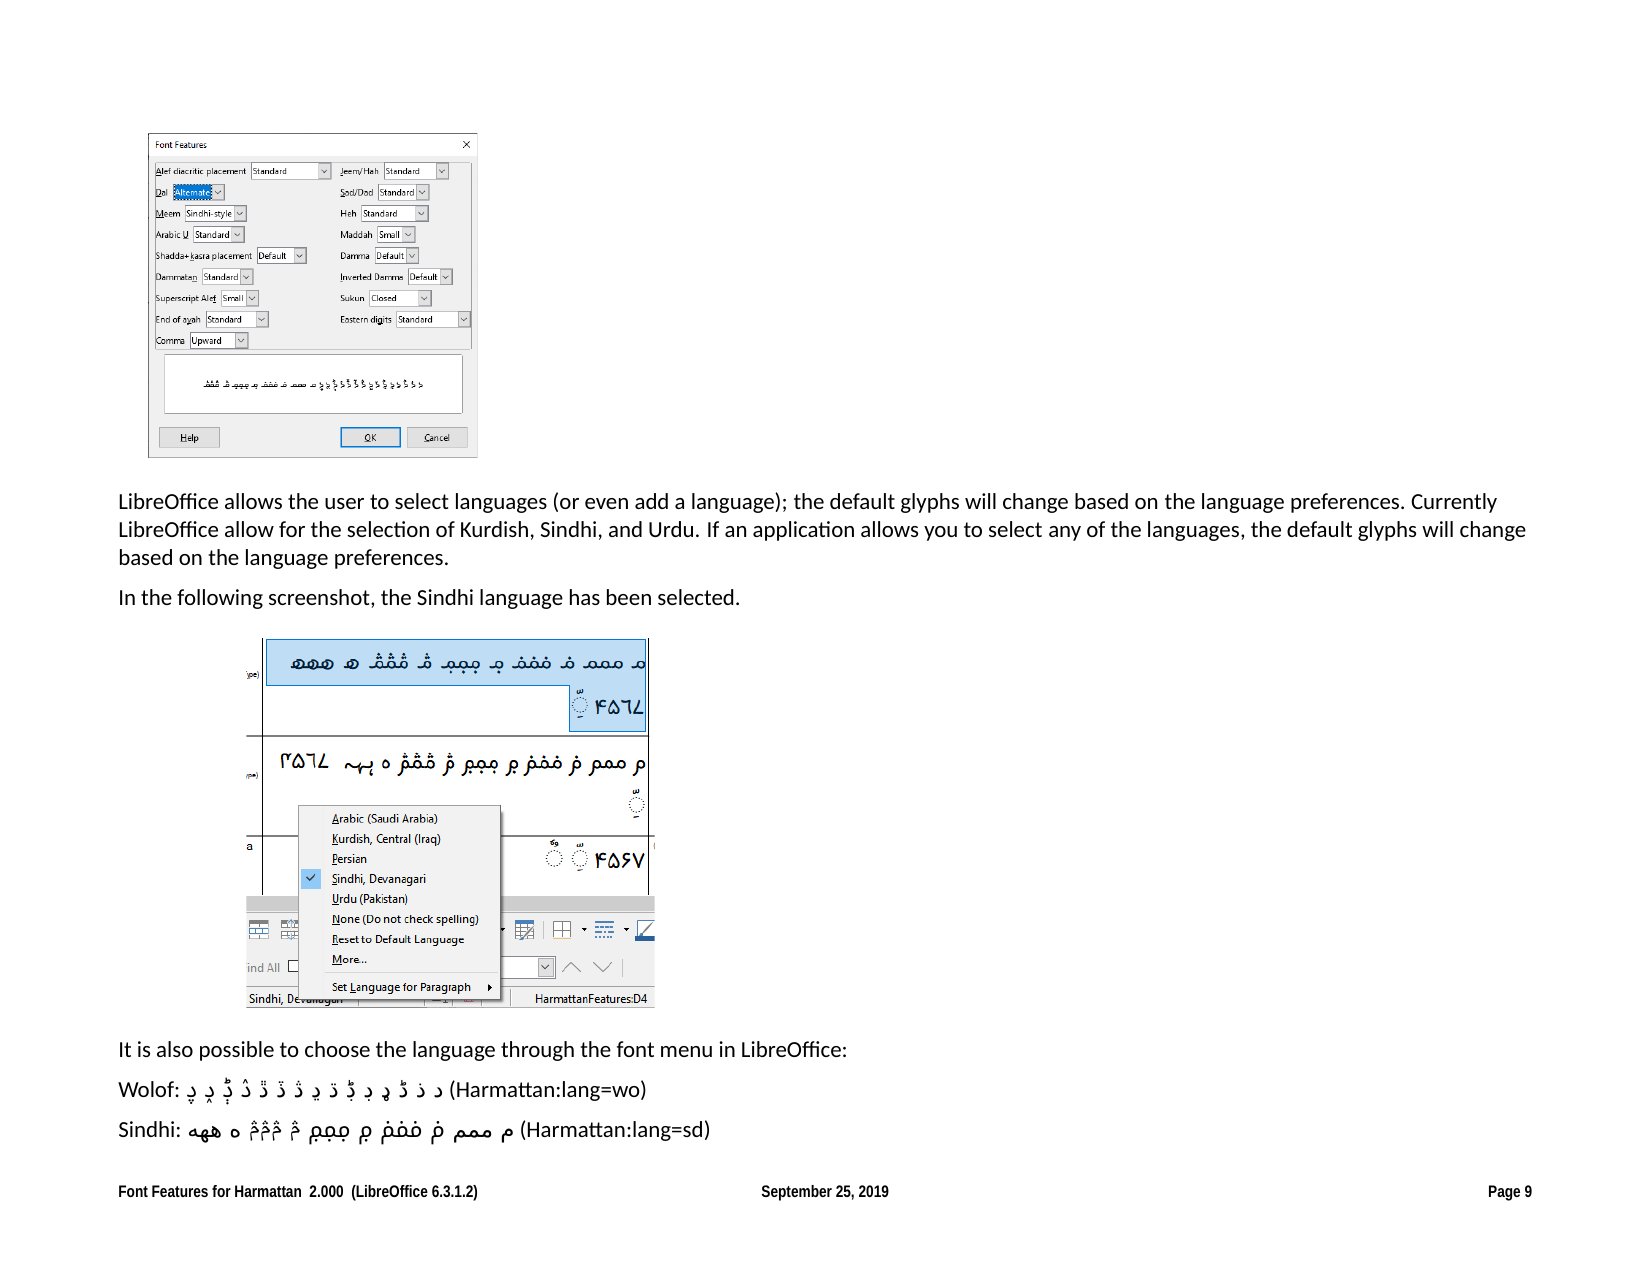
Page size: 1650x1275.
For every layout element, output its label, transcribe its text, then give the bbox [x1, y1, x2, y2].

picture [246, 638, 655, 1008]
text Wolof: د ذ ڈ ډ ڊ ڋ ڌ ڍ ڎ ڏ ڐ ۮ ݙ ݚ ࢮ (Harmattan:lang=wo) [118, 1076, 1532, 1103]
text Sindhi: م ممم ݥ ݥݥݥ ݦ ݦݦݦ ࢧ ࢧࢧࢧ ه ههه (Harmattan:lang=sd) [118, 1116, 1532, 1143]
text LibreOffice allows the user to select languages (or even add a language); the default glyphs will change based on the language preferences. Currently LibreOffice allow for the selection of Kurdish, Sindhi, and Urdu. If an application allows you to select any of the languages, the default glyphs will change based on the language preferences. [118, 487, 1532, 571]
text It is also possible to choose the language through the font menu in LibreOffice: [118, 1036, 1532, 1063]
text In the following screenshot, the Sindhi language has been selected. [118, 583, 1532, 611]
picture [148, 133, 478, 458]
